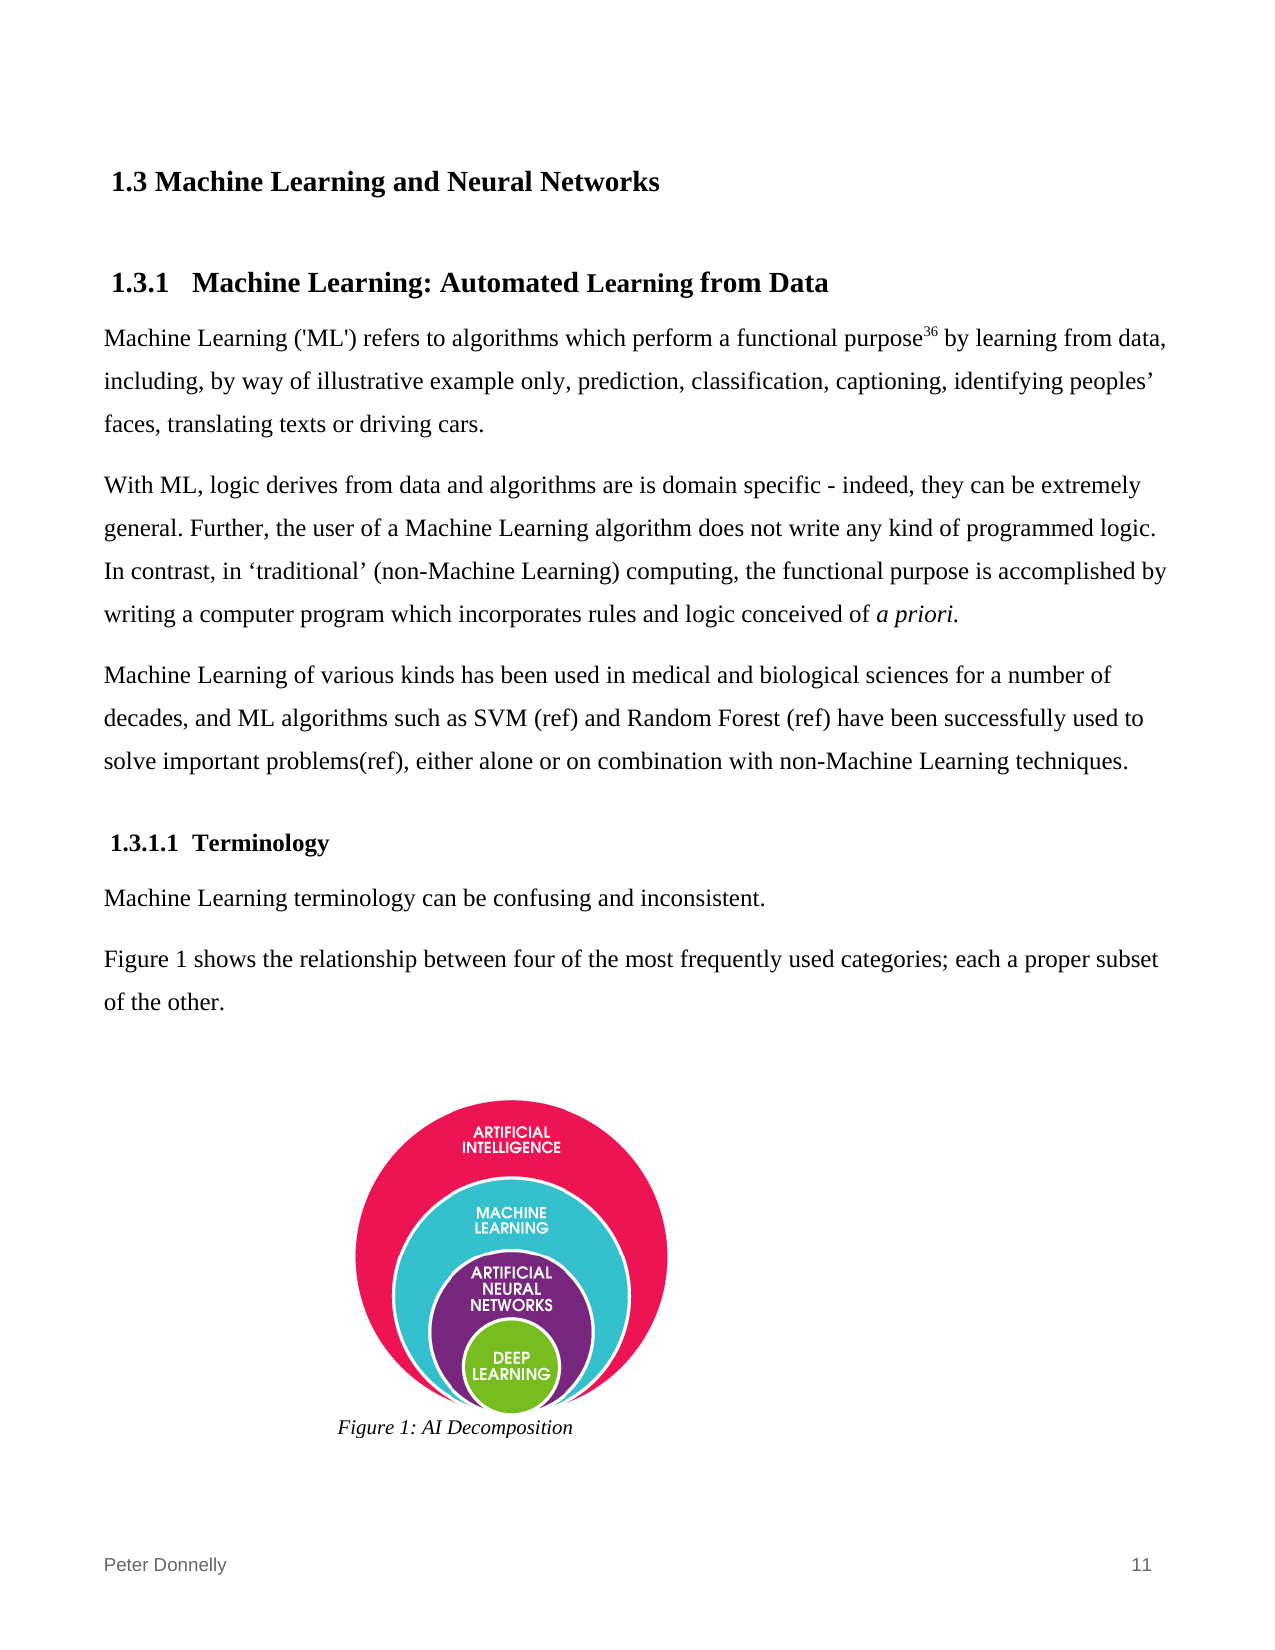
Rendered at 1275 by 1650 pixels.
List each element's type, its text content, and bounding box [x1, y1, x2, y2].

text Figure 1 shows the relationship between four of the most frequently used categories; each a proper subset of the other. [103, 944, 1181, 1016]
subtitle Machine Learning and Neural Networks [103, 164, 1181, 198]
text Figure 1: AI Decomposition [337, 1415, 678, 1438]
picture [337, 1097, 679, 1415]
text Machine Learning terminology can be confusing and inconsistent. [103, 883, 1181, 912]
text Machine Learning ('ML') refers to algorithms which perform a functional purpose by learning from data, including, by way of illustrative example only, prediction, classification, captioning, identifying peoples’ faces, translating texts or driving cars. [103, 323, 1181, 438]
text With ML, logic derives from data and algorithms are is domain specific - indeed, they can be extremely general. Further, the user of a Machine Learning algorithm does not write any kind of programmed logic. In contrast, in ‘traditional’ (non-Machine Learning) computing, the functional purpose is accomplished by writing a computer program which incorporates rules and logic conceived of a priori. [103, 470, 1181, 628]
subtitle Terminology [103, 828, 1181, 856]
subtitle Machine Learning: Automated Learning from Data [103, 266, 1181, 299]
text Machine Learning of various kinds has been used in medical and biological sciences for a number of decades, and ML algorithms such as SVM (ref) and Random Forest (ref) have been successfully used to solve important problems(ref), either alone or on combination with non-Machine Learning techniques. [103, 660, 1181, 775]
